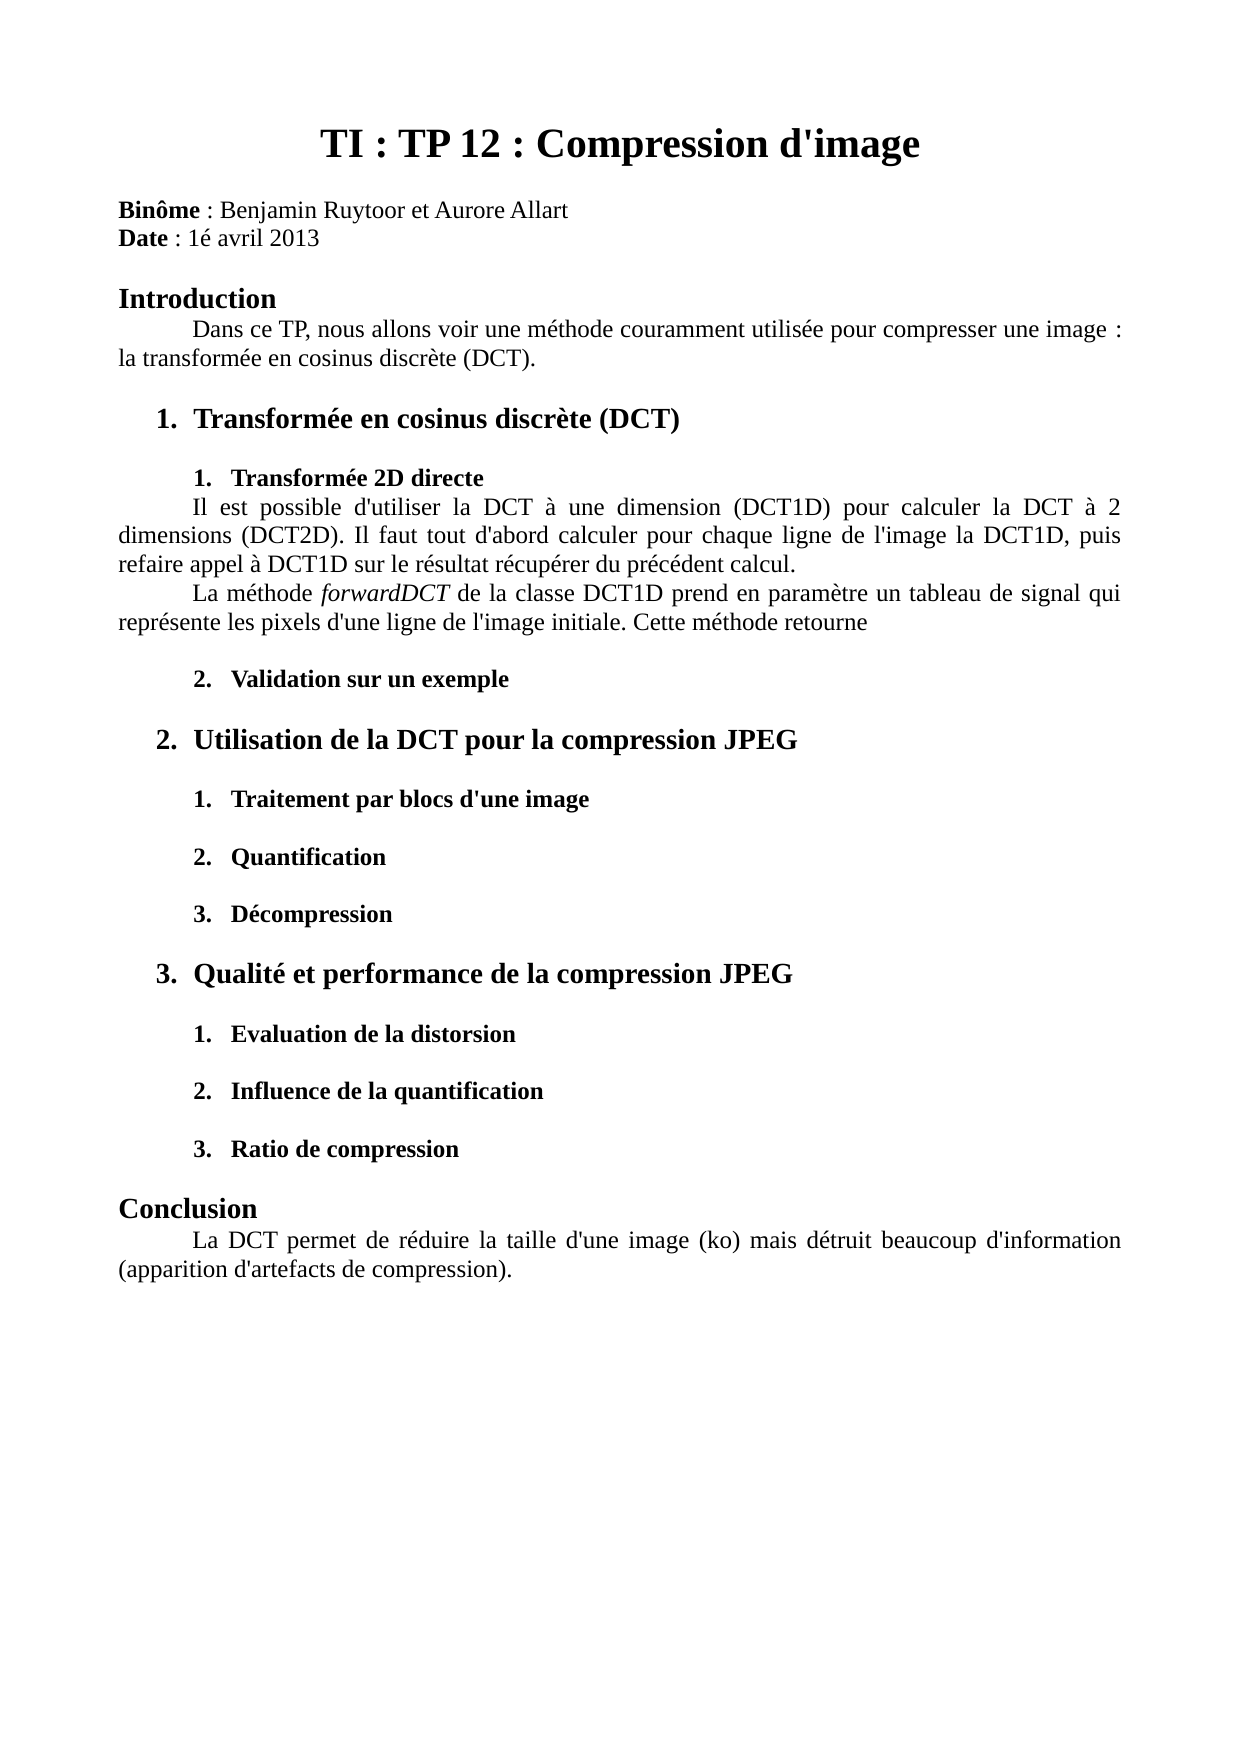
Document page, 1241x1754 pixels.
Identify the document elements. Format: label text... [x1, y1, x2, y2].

list Quantification [193, 842, 1122, 870]
text Binôme : Benjamin Ruytoor et Aurore Allart [118, 195, 1122, 223]
list Evaluation de la distorsion [193, 1019, 1122, 1048]
list Ratio de compression [193, 1134, 1122, 1163]
list Utilisation de la DCT pour la compression JPEG [156, 722, 1122, 755]
text Dans ce TP, nous allons voir une méthode couramment utilisée pour compresser une image : la transformée en cosinus discrète (DCT). [118, 314, 1122, 372]
text Il est possible d'utiliser la DCT à une dimension (DCT1D) pour calculer la DCT à 2 dimensions (DCT2D). Il faut tout d'abord calculer pour chaque ligne de l'image la DCT1D, puis refaire appel à DCT1D sur le résultat récupérer du précédent calcul. [118, 492, 1122, 578]
text Date : 1é avril 2013 [118, 223, 1122, 252]
text TI : TP 12 : Compression d'image [118, 118, 1122, 166]
text La méthode forwardDCT de la classe DCT1D prend en paramètre un tableau de signal qui représente les pixels d'une ligne de l'image initiale. Cette méthode retourne [118, 578, 1122, 636]
list Transformée 2D directe [193, 463, 1122, 492]
text Conclusion [118, 1191, 1122, 1225]
list Transformée en cosinus discrète (DCT) [156, 401, 1122, 434]
list Influence de la quantification [193, 1076, 1122, 1105]
list Qualité et performance de la compression JPEG [156, 957, 1122, 990]
list Validation sur un exemple [193, 664, 1122, 693]
text La DCT permet de réduire la taille d'une image (ko) mais détruit beaucoup d'information (apparition d'artefacts de compression). [118, 1225, 1122, 1282]
list Traitement par blocs d'une image [193, 784, 1122, 813]
list Décompression [193, 899, 1122, 928]
text Introduction [118, 281, 1122, 314]
